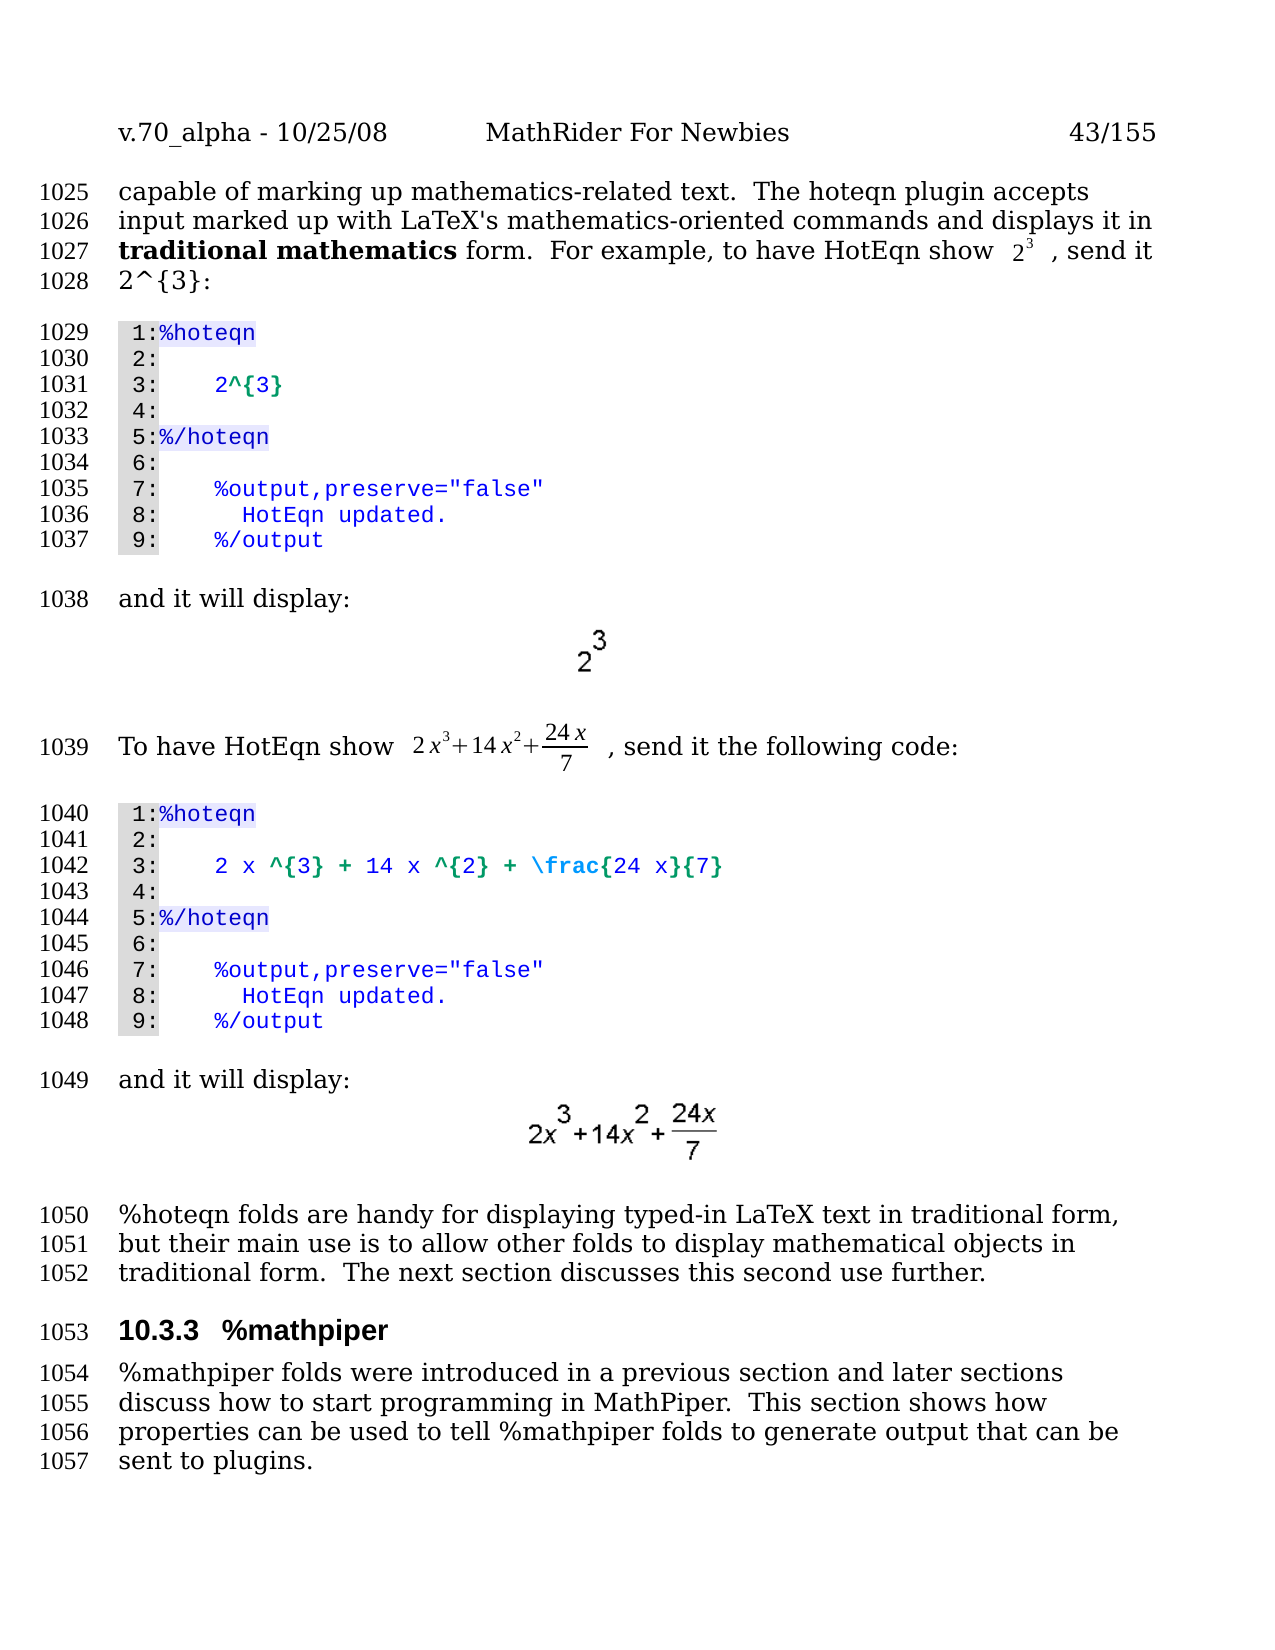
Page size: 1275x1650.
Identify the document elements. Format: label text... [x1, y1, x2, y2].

subtitle %mathpiper [118, 1313, 1157, 1346]
text 3: 2 x ^{3} + 14 x ^{2} + \frac{24 x}{7} [118, 854, 1157, 880]
text 4: [118, 399, 1157, 425]
text 6: [118, 451, 1157, 477]
text 7: %output,preserve="false" [118, 477, 1157, 503]
text 9: %/output [118, 529, 1157, 555]
text capable of marking up mathematics-related text. The hoteqn plugin accepts input marked up with LaTeX's mathematics-oriented commands and displays it in traditional mathematics form. For example, to have HotEqn show, send it 2^{3}: [118, 177, 1157, 295]
picture [528, 1094, 747, 1171]
text 7: %output,preserve="false" [118, 958, 1157, 984]
text To have HotEqn show, send it the following code: [118, 718, 1157, 776]
text %hoteqn folds are handy for displaying typed-in LaTeX text in traditional form, but their main use is to allow other folds to display mathematical objects in traditional form. The next section discusses this second use further. [118, 1200, 1157, 1288]
text 9: %/output [118, 1010, 1157, 1036]
text 1:%hoteqn [118, 802, 1157, 828]
text and it will display: [118, 584, 1157, 613]
text 8: HotEqn updated. [118, 503, 1157, 529]
text %mathpiper folds were introduced in a previous section and later sections discuss how to start programming in MathPiper. This section shows how properties can be used to tell %mathpiper folds to generate output that can be sent to plugins. [118, 1359, 1157, 1475]
text 1:%hoteqn [118, 321, 1157, 347]
text and it will display: [118, 1065, 1157, 1094]
text 2: [118, 828, 1157, 854]
text 5:%/hoteqn [118, 906, 1157, 932]
text 6: [118, 932, 1157, 958]
text 5:%/hoteqn [118, 425, 1157, 451]
text 3: 2^{3} [118, 373, 1157, 399]
text 8: HotEqn updated. [118, 984, 1157, 1010]
text 2: [118, 347, 1157, 373]
text 4: [118, 880, 1157, 906]
